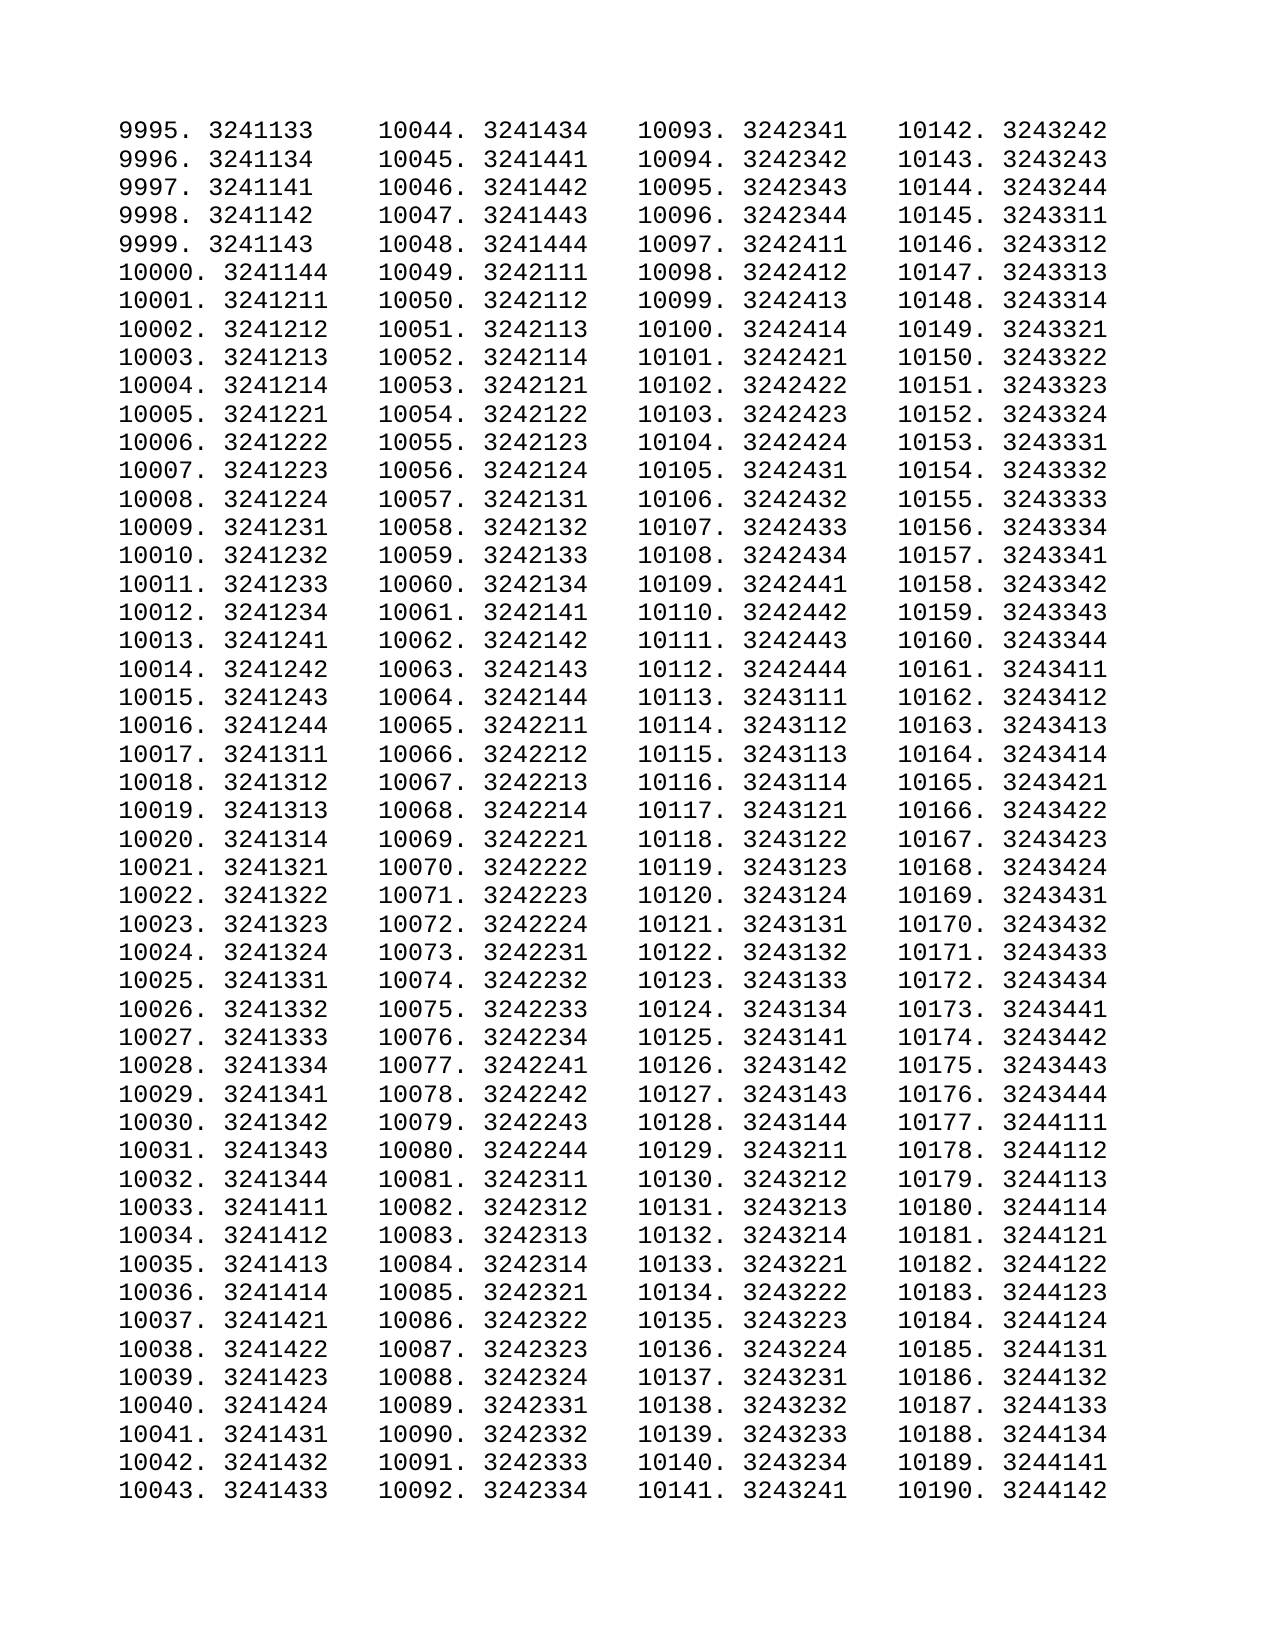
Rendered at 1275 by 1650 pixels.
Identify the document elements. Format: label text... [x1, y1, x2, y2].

text 10172. 3243434 [897, 968, 1157, 996]
text 10059. 3242133 [378, 543, 637, 571]
text 10155. 3243333 [897, 486, 1157, 515]
text 10052. 3242114 [378, 345, 637, 373]
text 10005. 3241221 [118, 401, 378, 430]
text 10084. 3242314 [378, 1251, 637, 1280]
text 10055. 3242123 [378, 430, 637, 458]
text 10019. 3241313 [118, 798, 378, 826]
text 10190. 3244142 [897, 1478, 1157, 1506]
text 10117. 3243121 [637, 798, 897, 826]
text 10146. 3243312 [897, 231, 1157, 260]
text 10028. 3241334 [118, 1053, 378, 1081]
text 9995. 3241133 [118, 118, 378, 146]
text 10032. 3241344 [118, 1166, 378, 1195]
text 10127. 3243143 [637, 1081, 897, 1110]
text 10119. 3243123 [637, 855, 897, 883]
text 10175. 3243443 [897, 1053, 1157, 1081]
text 10024. 3241324 [118, 940, 378, 968]
text 10165. 3243421 [897, 770, 1157, 798]
text 10108. 3242434 [637, 543, 897, 571]
text 10002. 3241212 [118, 316, 378, 345]
text 10048. 3241444 [378, 231, 637, 260]
text 10011. 3241233 [118, 571, 378, 600]
text 10123. 3243133 [637, 968, 897, 996]
text 10097. 3242411 [637, 231, 897, 260]
text 10029. 3241341 [118, 1081, 378, 1110]
text 10102. 3242422 [637, 373, 897, 401]
text 10151. 3243323 [897, 373, 1157, 401]
text 10074. 3242232 [378, 968, 637, 996]
text 10035. 3241413 [118, 1251, 378, 1280]
text 10177. 3244111 [897, 1110, 1157, 1138]
text 10118. 3243122 [637, 826, 897, 855]
text 10116. 3243114 [637, 770, 897, 798]
text 10022. 3241322 [118, 883, 378, 911]
text 10071. 3242223 [378, 883, 637, 911]
text 10179. 3244113 [897, 1166, 1157, 1195]
text 10060. 3242134 [378, 571, 637, 600]
text 10033. 3241411 [118, 1195, 378, 1223]
text 10081. 3242311 [378, 1166, 637, 1195]
text 10064. 3242144 [378, 685, 637, 713]
text 10030. 3241342 [118, 1110, 378, 1138]
text 10131. 3243213 [637, 1195, 897, 1223]
text 10180. 3244114 [897, 1195, 1157, 1223]
text 10160. 3243344 [897, 628, 1157, 656]
text 10132. 3243214 [637, 1223, 897, 1251]
text 10092. 3242334 [378, 1478, 637, 1506]
text 10054. 3242122 [378, 401, 637, 430]
text 10056. 3242124 [378, 458, 637, 486]
text 10185. 3244131 [897, 1336, 1157, 1365]
text 10053. 3242121 [378, 373, 637, 401]
text 10152. 3243324 [897, 401, 1157, 430]
text 10174. 3243442 [897, 1025, 1157, 1053]
text 10004. 3241214 [118, 373, 378, 401]
text 10148. 3243314 [897, 288, 1157, 316]
text 10126. 3243142 [637, 1053, 897, 1081]
text 10042. 3241432 [118, 1450, 378, 1478]
text 10079. 3242243 [378, 1110, 637, 1138]
text 10140. 3243234 [637, 1450, 897, 1478]
text 10007. 3241223 [118, 458, 378, 486]
text 10077. 3242241 [378, 1053, 637, 1081]
text 10107. 3242433 [637, 515, 897, 543]
text 10188. 3244134 [897, 1421, 1157, 1450]
text 10063. 3242143 [378, 656, 637, 685]
text 10153. 3243331 [897, 430, 1157, 458]
text 10136. 3243224 [637, 1336, 897, 1365]
text 10163. 3243413 [897, 713, 1157, 741]
text 10166. 3243422 [897, 798, 1157, 826]
text 10142. 3243242 [897, 118, 1157, 146]
text 10137. 3243231 [637, 1365, 897, 1393]
text 10113. 3243111 [637, 685, 897, 713]
text 10000. 3241144 [118, 260, 378, 288]
text 10021. 3241321 [118, 855, 378, 883]
text 10080. 3242244 [378, 1138, 637, 1166]
text 10128. 3243144 [637, 1110, 897, 1138]
text 10111. 3242443 [637, 628, 897, 656]
text 10058. 3242132 [378, 515, 637, 543]
text 10147. 3243313 [897, 260, 1157, 288]
text 10129. 3243211 [637, 1138, 897, 1166]
text 10044. 3241434 [378, 118, 637, 146]
text 10034. 3241412 [118, 1223, 378, 1251]
text 10176. 3243444 [897, 1081, 1157, 1110]
text 10112. 3242444 [637, 656, 897, 685]
text 10031. 3241343 [118, 1138, 378, 1166]
text 10143. 3243243 [897, 146, 1157, 175]
text 10173. 3243441 [897, 996, 1157, 1025]
text 10104. 3242424 [637, 430, 897, 458]
text 10008. 3241224 [118, 486, 378, 515]
text 10099. 3242413 [637, 288, 897, 316]
text 10026. 3241332 [118, 996, 378, 1025]
text 10094. 3242342 [637, 146, 897, 175]
text 10061. 3242141 [378, 600, 637, 628]
text 10045. 3241441 [378, 146, 637, 175]
text 10186. 3244132 [897, 1365, 1157, 1393]
text 10182. 3244122 [897, 1251, 1157, 1280]
text 10115. 3243113 [637, 741, 897, 770]
text 10038. 3241422 [118, 1336, 378, 1365]
text 9996. 3241134 [118, 146, 378, 175]
text 10167. 3243423 [897, 826, 1157, 855]
text 9997. 3241141 [118, 175, 378, 203]
text 10184. 3244124 [897, 1308, 1157, 1336]
text 10066. 3242212 [378, 741, 637, 770]
text 10013. 3241241 [118, 628, 378, 656]
text 10100. 3242414 [637, 316, 897, 345]
text 10096. 3242344 [637, 203, 897, 231]
text 10133. 3243221 [637, 1251, 897, 1280]
text 10070. 3242222 [378, 855, 637, 883]
text 10171. 3243433 [897, 940, 1157, 968]
text 10078. 3242242 [378, 1081, 637, 1110]
text 10154. 3243332 [897, 458, 1157, 486]
text 10089. 3242331 [378, 1393, 637, 1421]
text 10017. 3241311 [118, 741, 378, 770]
text 10068. 3242214 [378, 798, 637, 826]
text 10069. 3242221 [378, 826, 637, 855]
text 10150. 3243322 [897, 345, 1157, 373]
text 10164. 3243414 [897, 741, 1157, 770]
text 10087. 3242323 [378, 1336, 637, 1365]
text 10018. 3241312 [118, 770, 378, 798]
text 10121. 3243131 [637, 911, 897, 940]
text 10095. 3242343 [637, 175, 897, 203]
text 10015. 3241243 [118, 685, 378, 713]
text 10072. 3242224 [378, 911, 637, 940]
text 10086. 3242322 [378, 1308, 637, 1336]
text 10122. 3243132 [637, 940, 897, 968]
text 10027. 3241333 [118, 1025, 378, 1053]
text 9998. 3241142 [118, 203, 378, 231]
text 10125. 3243141 [637, 1025, 897, 1053]
text 10093. 3242341 [637, 118, 897, 146]
text 10141. 3243241 [637, 1478, 897, 1506]
text 10105. 3242431 [637, 458, 897, 486]
text 10082. 3242312 [378, 1195, 637, 1223]
text 10023. 3241323 [118, 911, 378, 940]
text 10110. 3242442 [637, 600, 897, 628]
text 10144. 3243244 [897, 175, 1157, 203]
text 10138. 3243232 [637, 1393, 897, 1421]
text 10091. 3242333 [378, 1450, 637, 1478]
text 10183. 3244123 [897, 1280, 1157, 1308]
text 10178. 3244112 [897, 1138, 1157, 1166]
text 10003. 3241213 [118, 345, 378, 373]
text 10168. 3243424 [897, 855, 1157, 883]
text 10083. 3242313 [378, 1223, 637, 1251]
text 10067. 3242213 [378, 770, 637, 798]
text 10181. 3244121 [897, 1223, 1157, 1251]
text 10016. 3241244 [118, 713, 378, 741]
text 10020. 3241314 [118, 826, 378, 855]
text 10046. 3241442 [378, 175, 637, 203]
text 10103. 3242423 [637, 401, 897, 430]
text 10187. 3244133 [897, 1393, 1157, 1421]
text 10065. 3242211 [378, 713, 637, 741]
text 10009. 3241231 [118, 515, 378, 543]
text 10162. 3243412 [897, 685, 1157, 713]
text 10073. 3242231 [378, 940, 637, 968]
text 10057. 3242131 [378, 486, 637, 515]
text 10170. 3243432 [897, 911, 1157, 940]
text 10051. 3242113 [378, 316, 637, 345]
text 10159. 3243343 [897, 600, 1157, 628]
text 10062. 3242142 [378, 628, 637, 656]
text 10076. 3242234 [378, 1025, 637, 1053]
text 10114. 3243112 [637, 713, 897, 741]
text 10043. 3241433 [118, 1478, 378, 1506]
text 10025. 3241331 [118, 968, 378, 996]
text 10098. 3242412 [637, 260, 897, 288]
text 10010. 3241232 [118, 543, 378, 571]
text 10041. 3241431 [118, 1421, 378, 1450]
text 10101. 3242421 [637, 345, 897, 373]
text 10130. 3243212 [637, 1166, 897, 1195]
text 10161. 3243411 [897, 656, 1157, 685]
text 10049. 3242111 [378, 260, 637, 288]
text 10001. 3241211 [118, 288, 378, 316]
text 10145. 3243311 [897, 203, 1157, 231]
text 10139. 3243233 [637, 1421, 897, 1450]
text 10156. 3243334 [897, 515, 1157, 543]
text 10014. 3241242 [118, 656, 378, 685]
text 10090. 3242332 [378, 1421, 637, 1450]
text 10088. 3242324 [378, 1365, 637, 1393]
text 10006. 3241222 [118, 430, 378, 458]
text 10157. 3243341 [897, 543, 1157, 571]
text 10047. 3241443 [378, 203, 637, 231]
text 10036. 3241414 [118, 1280, 378, 1308]
text 10075. 3242233 [378, 996, 637, 1025]
text 10149. 3243321 [897, 316, 1157, 345]
text 10040. 3241424 [118, 1393, 378, 1421]
text 10169. 3243431 [897, 883, 1157, 911]
text 10012. 3241234 [118, 600, 378, 628]
text 10039. 3241423 [118, 1365, 378, 1393]
text 10109. 3242441 [637, 571, 897, 600]
text 10085. 3242321 [378, 1280, 637, 1308]
text 10120. 3243124 [637, 883, 897, 911]
text 10106. 3242432 [637, 486, 897, 515]
text 10037. 3241421 [118, 1308, 378, 1336]
text 9999. 3241143 [118, 231, 378, 260]
text 10158. 3243342 [897, 571, 1157, 600]
text 10135. 3243223 [637, 1308, 897, 1336]
text 10134. 3243222 [637, 1280, 897, 1308]
text 10050. 3242112 [378, 288, 637, 316]
text 10189. 3244141 [897, 1450, 1157, 1478]
text 10124. 3243134 [637, 996, 897, 1025]
